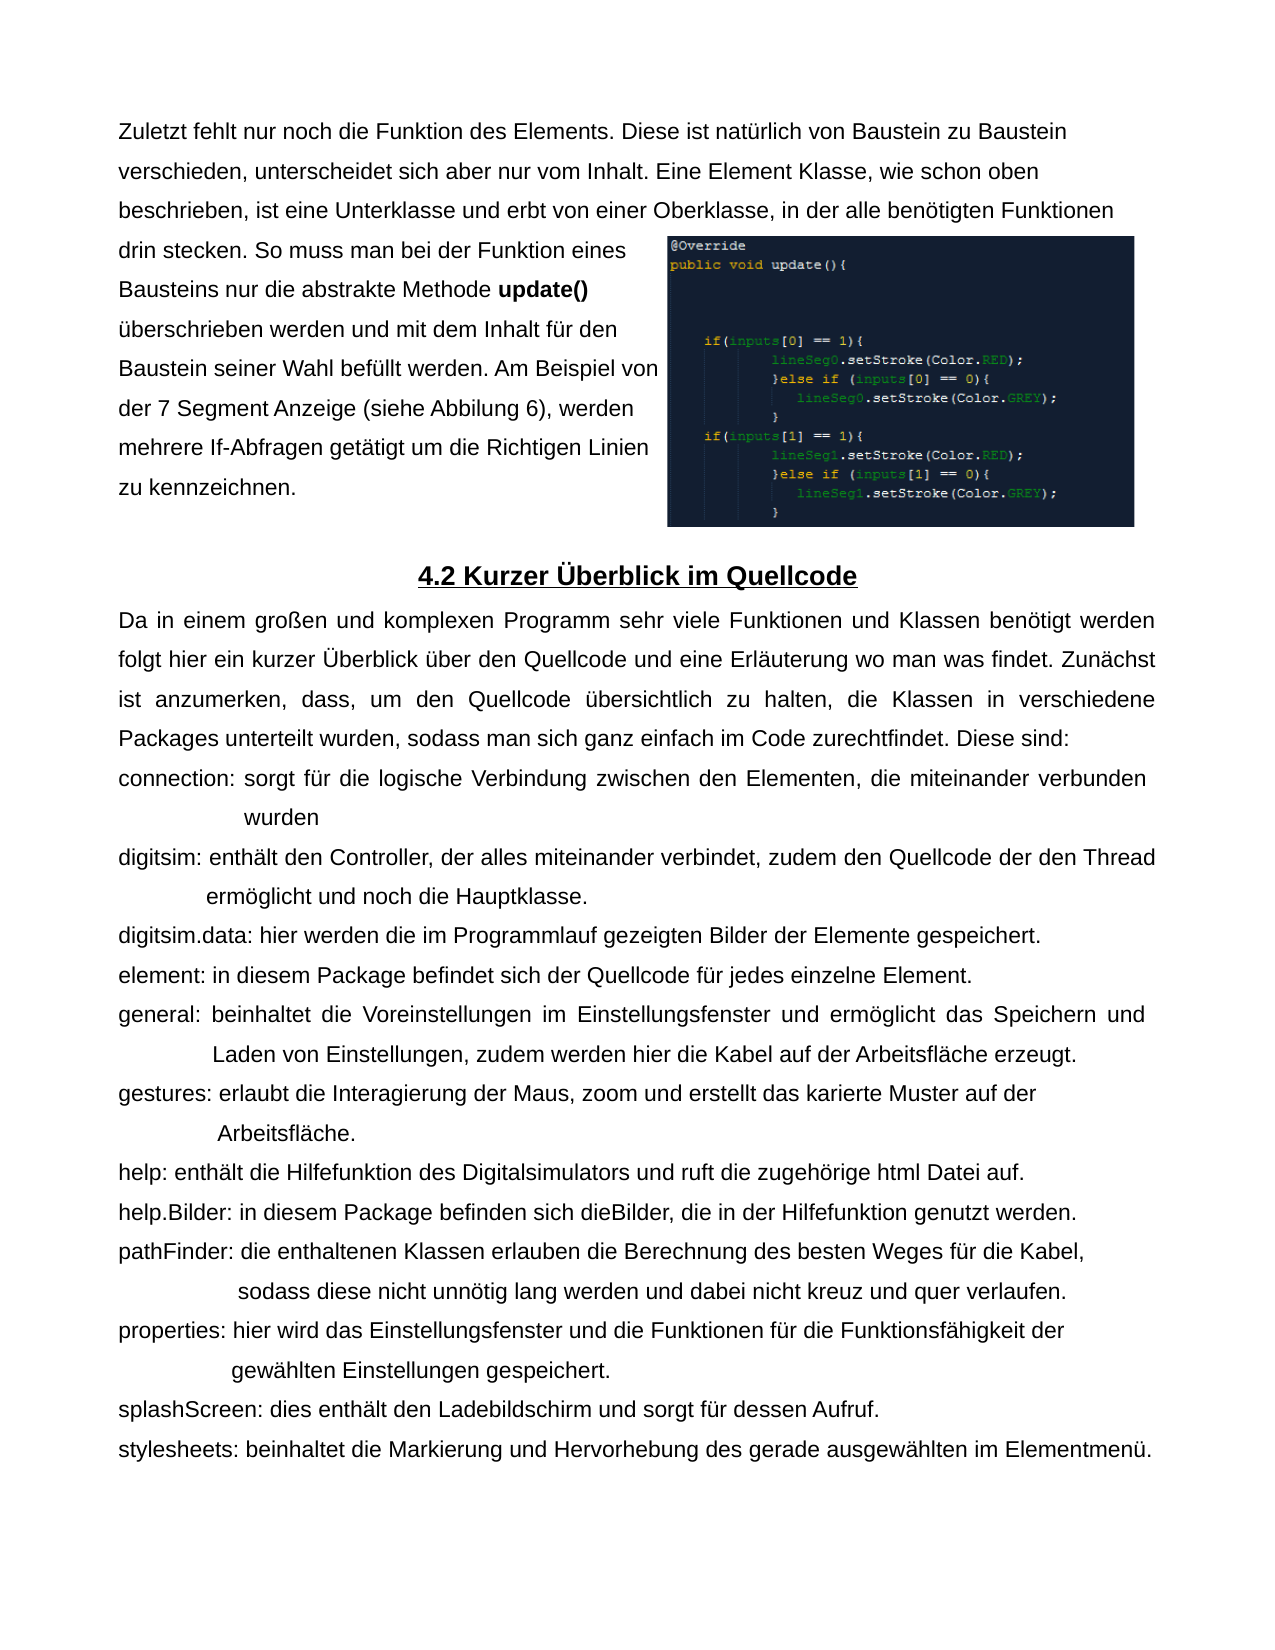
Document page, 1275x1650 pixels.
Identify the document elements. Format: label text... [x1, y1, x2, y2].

subtitle 4.2 Kurzer Überblick im Quellcode [118, 560, 1157, 591]
text digitsim.data: hier werden die im Programmlauf gezeigten Bilder der Elemente gespeichert. [118, 922, 1157, 949]
text connection: sorgt für die logische Verbindung zwischen den Elementen, die miteinander verbunden wurden [118, 764, 1157, 830]
text properties: hier wird das Einstellungsfenster und die Funktionen für die Funktionsfähigkeit der gewählten Einstellungen gespeichert. [118, 1317, 1157, 1383]
picture [667, 236, 1135, 527]
text gestures: erlaubt die Interagierung der Maus, zoom und erstellt das karierte Muster auf der Arbeitsfläche. [118, 1080, 1157, 1146]
text help: enthält die Hilfefunktion des Digitalsimulators und ruft die zugehörige html Datei auf. [118, 1159, 1157, 1186]
text Zuletzt fehlt nur noch die Funktion des Elements. Diese ist natürlich von Baustein zu Baustein verschieden, unterscheidet sich aber nur vom Inhalt. Eine Element Klasse, wie schon oben beschrieben, ist eine Unterklasse und erbt von einer Oberklasse, in der alle benötigten Funktionen drin stecken. So muss man bei der Funktion eines Bausteins nur die abstrakte Methode update() überschrieben werden und mit dem Inhalt für den Baustein seiner Wahl befüllt werden. Am Beispiel von der 7 Segment Anzeige (siehe Abbilung 6), werden mehrere If-Abfragen getätigt um die Richtigen Linien zu kennzeichnen. [118, 118, 1157, 500]
text digitsim: enthält den Controller, der alles miteinander verbindet, zudem den Quellcode der den Thread ermöglicht und noch die Hauptklasse. [118, 843, 1157, 909]
text pathFinder: die enthaltenen Klassen erlauben die Berechnung des besten Weges für die Kabel, sodass diese nicht unnötig lang werden und dabei nicht kreuz und quer verlaufen. [118, 1238, 1157, 1304]
text Da in einem großen und komplexen Programm sehr viele Funktionen und Klassen benötigt werden folgt hier ein kurzer Überblick über den Quellcode und eine Erläuterung wo man was findet. Zunächst ist anzumerken, dass, um den Quellcode übersichtlich zu halten, die Klassen in verschiedene Packages unterteilt wurden, sodass man sich ganz einfach im Code zurechtfindet. Diese sind: [118, 607, 1157, 751]
text general: beinhaltet die Voreinstellungen im Einstellungsfenster und ermöglicht das Speichern und Laden von Einstellungen, zudem werden hier die Kabel auf der Arbeitsfläche erzeugt. [118, 1001, 1157, 1067]
text element: in diesem Package befindet sich der Quellcode für jedes einzelne Element. [118, 962, 1157, 988]
text help.Bilder: in diesem Package befinden sich dieBilder, die in der Hilfefunktion genutzt werden. [118, 1199, 1157, 1225]
text splashScreen: dies enthält den Ladebildschirm und sorgt für dessen Aufruf. [118, 1396, 1157, 1423]
text stylesheets: beinhaltet die Markierung und Hervorhebung des gerade ausgewählten im Elementmenü. [118, 1436, 1157, 1462]
